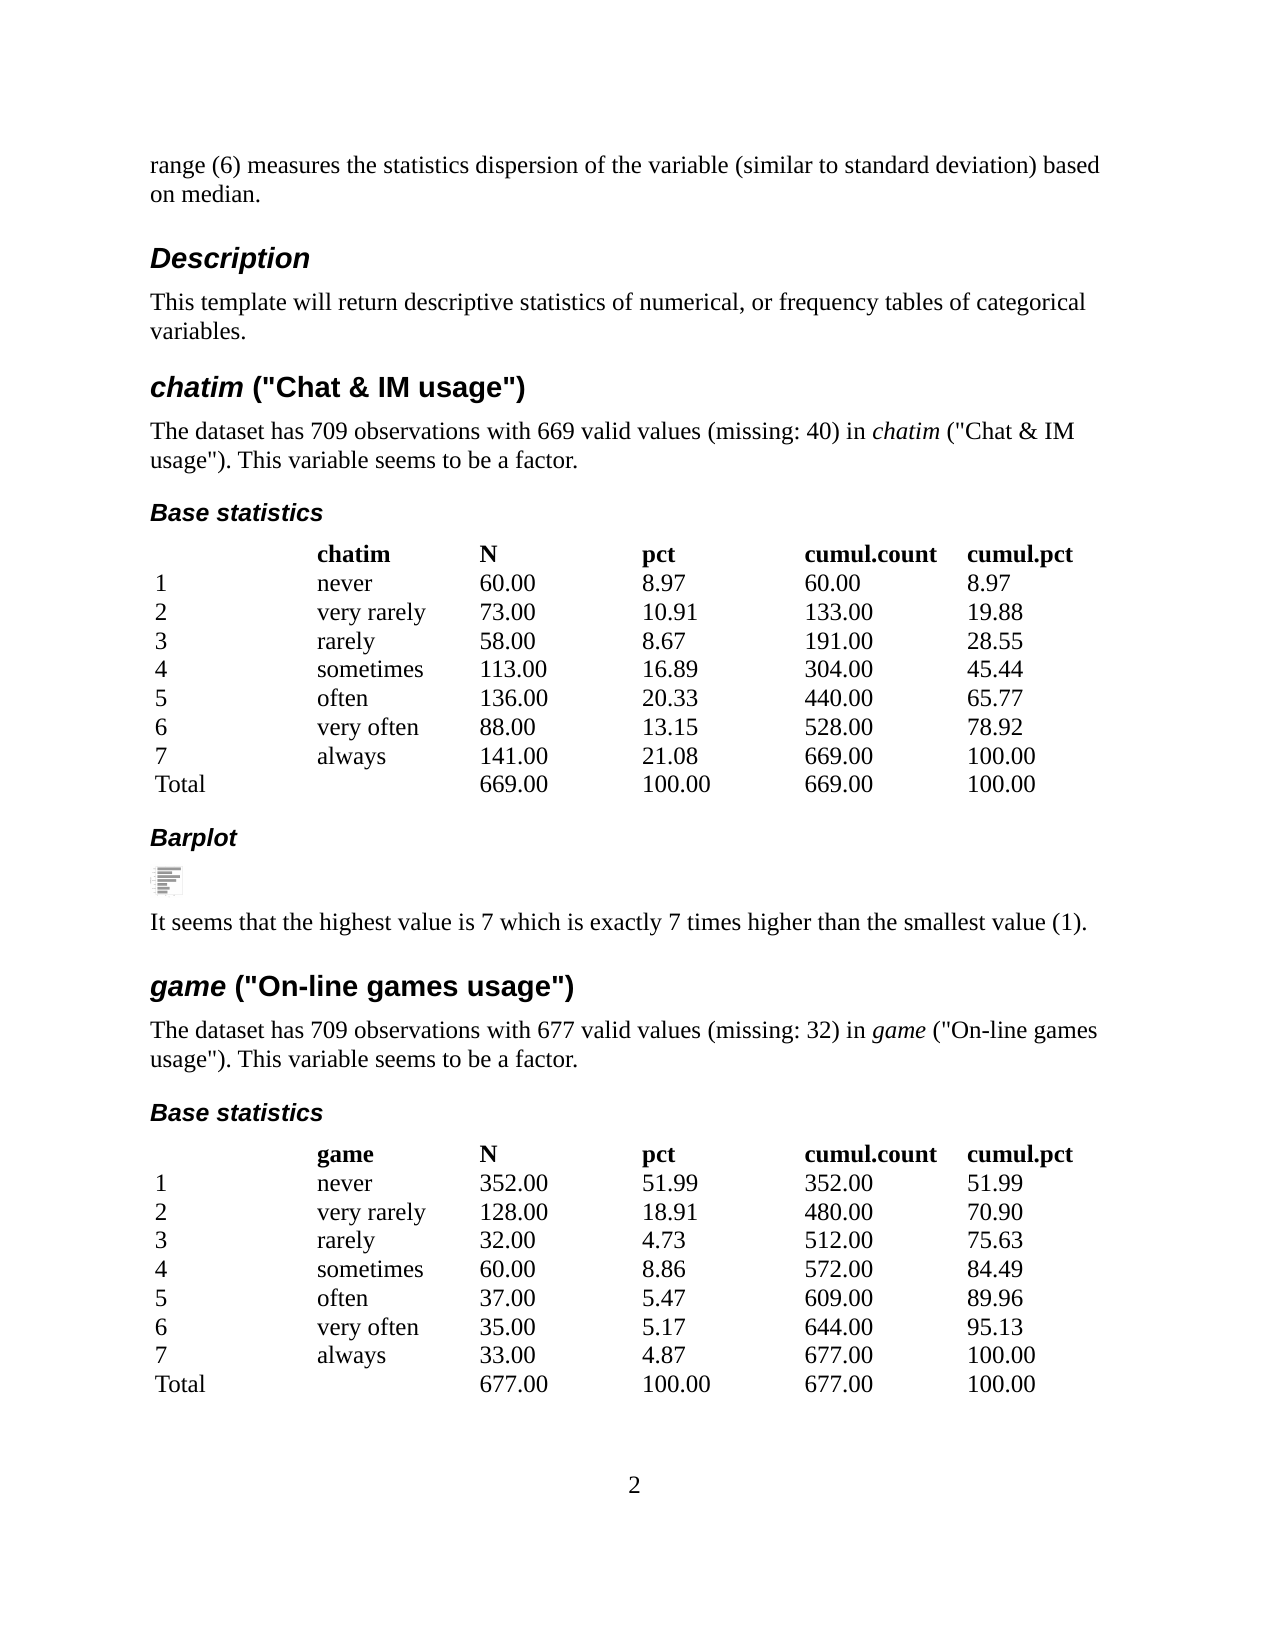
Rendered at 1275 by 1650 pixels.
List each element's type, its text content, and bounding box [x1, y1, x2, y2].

subtitle Base statistics [150, 1098, 1125, 1127]
table_cell very often [313, 712, 475, 741]
table_cell 35.00 [475, 1312, 637, 1340]
picture [150, 864, 184, 898]
table_cell 609.00 [800, 1283, 962, 1312]
table_cell 7 [150, 741, 312, 769]
table_cell 88.00 [475, 712, 637, 741]
table_cell 100.00 [638, 770, 800, 798]
table_cell 4.87 [638, 1340, 800, 1369]
table_cell 6 [150, 1312, 312, 1340]
table_cell 4 [150, 655, 312, 683]
table_cell 3 [150, 1225, 312, 1254]
table_header cumul.count [800, 1139, 962, 1168]
table_header N [475, 540, 637, 568]
table_cell 16.89 [638, 655, 800, 683]
table_cell 1 [150, 568, 312, 597]
table_cell 18.91 [638, 1197, 800, 1225]
table_cell 528.00 [800, 712, 962, 741]
text It seems that the highest value is 7 which is exactly 7 times higher than the smallest value (1). [150, 907, 1125, 936]
table_cell 73.00 [475, 597, 637, 626]
table_cell 2 [150, 597, 312, 626]
table_cell 2 [150, 1197, 312, 1225]
table_cell always [313, 741, 475, 769]
table_header cumul.count [800, 540, 962, 568]
table_cell 113.00 [475, 655, 637, 683]
table_cell 95.13 [963, 1312, 1125, 1340]
table_cell 60.00 [475, 568, 637, 597]
table_cell 19.88 [963, 597, 1125, 626]
table_cell 141.00 [475, 741, 637, 769]
table_cell 58.00 [475, 626, 637, 654]
table_header cumul.pct [963, 1139, 1125, 1168]
table_cell 4.73 [638, 1225, 800, 1254]
table_cell 28.55 [963, 626, 1125, 654]
table_cell 669.00 [800, 741, 962, 769]
table_cell 572.00 [800, 1254, 962, 1283]
table_cell 78.92 [963, 712, 1125, 741]
table_cell 5 [150, 683, 312, 712]
table_cell 669.00 [475, 770, 637, 798]
table_cell 4 [150, 1254, 312, 1283]
table_cell 100.00 [963, 1340, 1125, 1369]
table_cell 100.00 [963, 770, 1125, 798]
table_cell very often [313, 1312, 475, 1340]
table_cell 100.00 [963, 1369, 1125, 1398]
text The dataset has 709 observations with 677 valid values (missing: 32) in game ("On-line games usage"). This variable seems to be a factor. [150, 1016, 1125, 1073]
table_header N [475, 1139, 637, 1168]
text range (6) measures the statistics dispersion of the variable (similar to standard deviation) based on median. [150, 150, 1125, 207]
table_cell 3 [150, 626, 312, 654]
table_cell 128.00 [475, 1197, 637, 1225]
table_cell 133.00 [800, 597, 962, 626]
table_cell 33.00 [475, 1340, 637, 1369]
text The dataset has 709 observations with 669 valid values (missing: 40) in chatim ("Chat & IM usage"). This variable seems to be a factor. [150, 416, 1125, 473]
table_cell 60.00 [475, 1254, 637, 1283]
table_cell 677.00 [475, 1369, 637, 1398]
table_cell 1 [150, 1168, 312, 1197]
table_cell 10.91 [638, 597, 800, 626]
table_cell 100.00 [638, 1369, 800, 1398]
table_cell very rarely [313, 1197, 475, 1225]
table_cell 65.77 [963, 683, 1125, 712]
table_cell 100.00 [963, 741, 1125, 769]
table_cell [313, 1369, 475, 1398]
table_cell never [313, 1168, 475, 1197]
table_cell 136.00 [475, 683, 637, 712]
subtitle game ("On-line games usage") [150, 969, 1125, 1003]
table_cell rarely [313, 626, 475, 654]
table_cell 5.47 [638, 1283, 800, 1312]
table_cell 8.97 [963, 568, 1125, 597]
table_cell Total [150, 1369, 312, 1398]
table_cell sometimes [313, 1254, 475, 1283]
table_cell 75.63 [963, 1225, 1125, 1254]
table_cell 51.99 [638, 1168, 800, 1197]
table_cell 5 [150, 1283, 312, 1312]
table_cell 89.96 [963, 1283, 1125, 1312]
table_cell 13.15 [638, 712, 800, 741]
table_header pct [638, 1139, 800, 1168]
table_cell never [313, 568, 475, 597]
table_cell always [313, 1340, 475, 1369]
table_cell 32.00 [475, 1225, 637, 1254]
subtitle Base statistics [150, 498, 1125, 527]
table_cell 51.99 [963, 1168, 1125, 1197]
table_cell 37.00 [475, 1283, 637, 1312]
table_header [150, 540, 312, 568]
table_cell sometimes [313, 655, 475, 683]
table_cell often [313, 1283, 475, 1312]
table_header chatim [313, 540, 475, 568]
table_cell very rarely [313, 597, 475, 626]
table_cell 21.08 [638, 741, 800, 769]
table_cell 45.44 [963, 655, 1125, 683]
subtitle chatim ("Chat & IM usage") [150, 370, 1125, 403]
table_cell 60.00 [800, 568, 962, 597]
table_header pct [638, 540, 800, 568]
table_cell [313, 770, 475, 798]
table_cell 84.49 [963, 1254, 1125, 1283]
table_header game [313, 1139, 475, 1168]
table_cell 20.33 [638, 683, 800, 712]
table_cell 8.86 [638, 1254, 800, 1283]
table_cell 304.00 [800, 655, 962, 683]
table_cell 191.00 [800, 626, 962, 654]
table_cell Total [150, 770, 312, 798]
subtitle Barplot [150, 823, 1125, 852]
table_cell 480.00 [800, 1197, 962, 1225]
table_cell 70.90 [963, 1197, 1125, 1225]
table_cell 352.00 [475, 1168, 637, 1197]
table_cell 677.00 [800, 1369, 962, 1398]
table_cell 5.17 [638, 1312, 800, 1340]
subtitle Description [150, 241, 1125, 275]
table_cell rarely [313, 1225, 475, 1254]
table_header [150, 1139, 312, 1168]
table_header cumul.pct [963, 540, 1125, 568]
table_cell 644.00 [800, 1312, 962, 1340]
table_cell 8.97 [638, 568, 800, 597]
table_cell 512.00 [800, 1225, 962, 1254]
table_cell 677.00 [800, 1340, 962, 1369]
table_cell 352.00 [800, 1168, 962, 1197]
text This template will return descriptive statistics of numerical, or frequency tables of categorical variables. [150, 287, 1125, 345]
table_cell often [313, 683, 475, 712]
table_cell 6 [150, 712, 312, 741]
table_cell 669.00 [800, 770, 962, 798]
table_cell 8.67 [638, 626, 800, 654]
table_cell 7 [150, 1340, 312, 1369]
table_cell 440.00 [800, 683, 962, 712]
